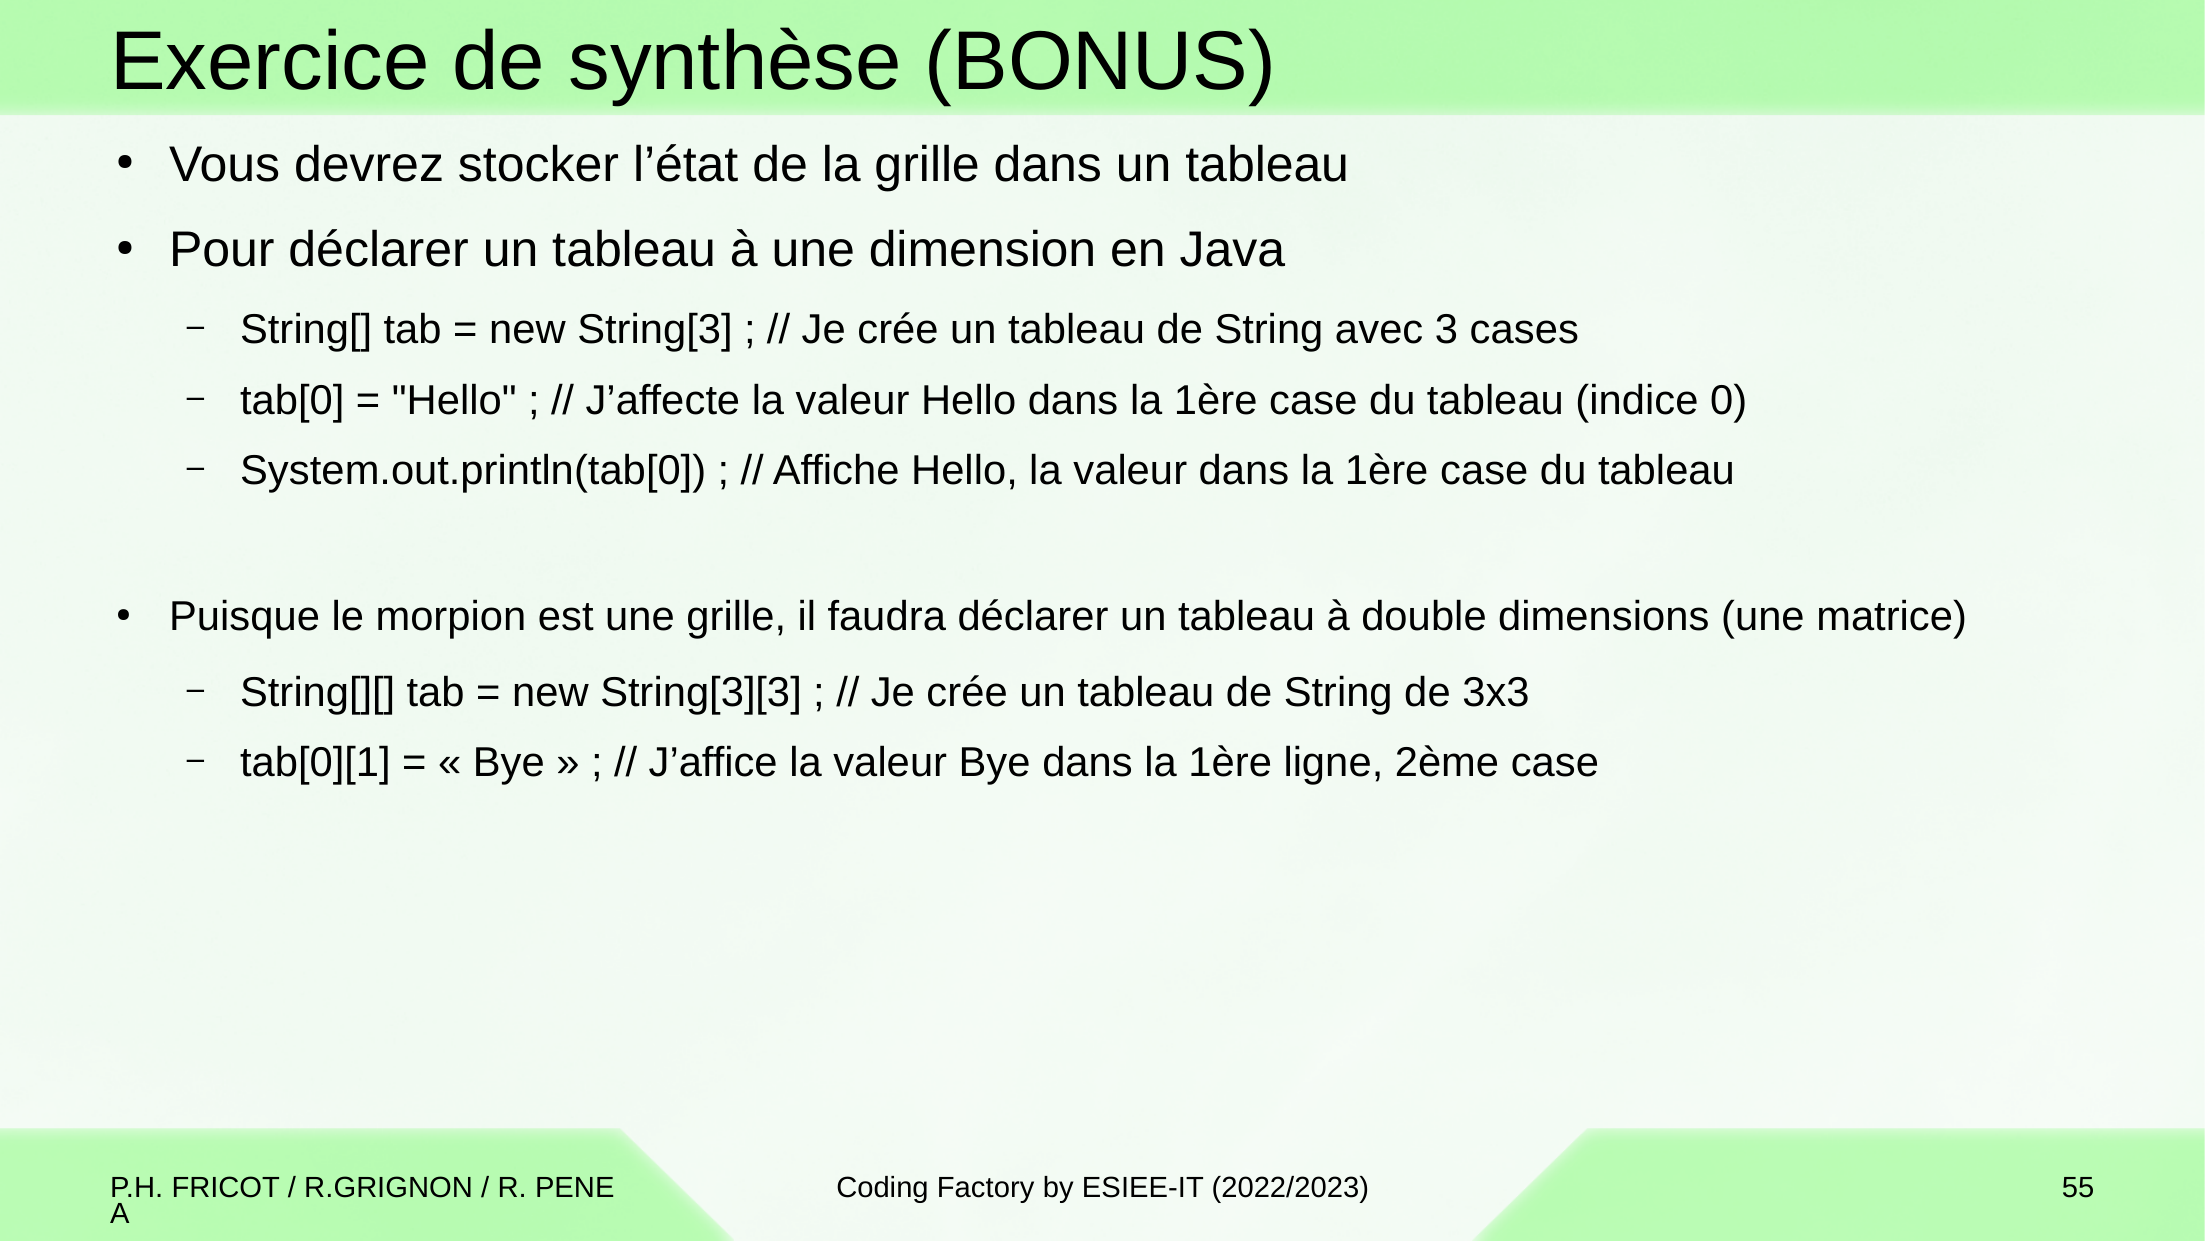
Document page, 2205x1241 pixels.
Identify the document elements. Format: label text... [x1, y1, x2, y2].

list Vous devrez stocker l’état de la grille dans un tableau Pour déclarer un tableau à une dimension en Java String[] tab = new String[3] ; // Je crée un tableau de String avec 3 cases tab[0] = "Hello" ; // J’affecte la valeur Hello dans la 1ère case du tableau (indice 0) System.out.println(tab[0]) ; // Affiche Hello, la valeur dans la 1ère case du tableau Puisque le morpion est une grille, il faudra déclarer un tableau à double dimensions (une matrice) String[][] tab = new String[3][3] ; // Je crée un tableau de String de 3x3 tab[0][1] = « Bye » ; // J’affice la valeur Bye dans la 1ère ligne, 2ème case [98, 206, 2083, 1126]
picture [0, 0, 2205, 1241]
title Exercice de synthèse (BONUS) [110, 49, 2095, 257]
